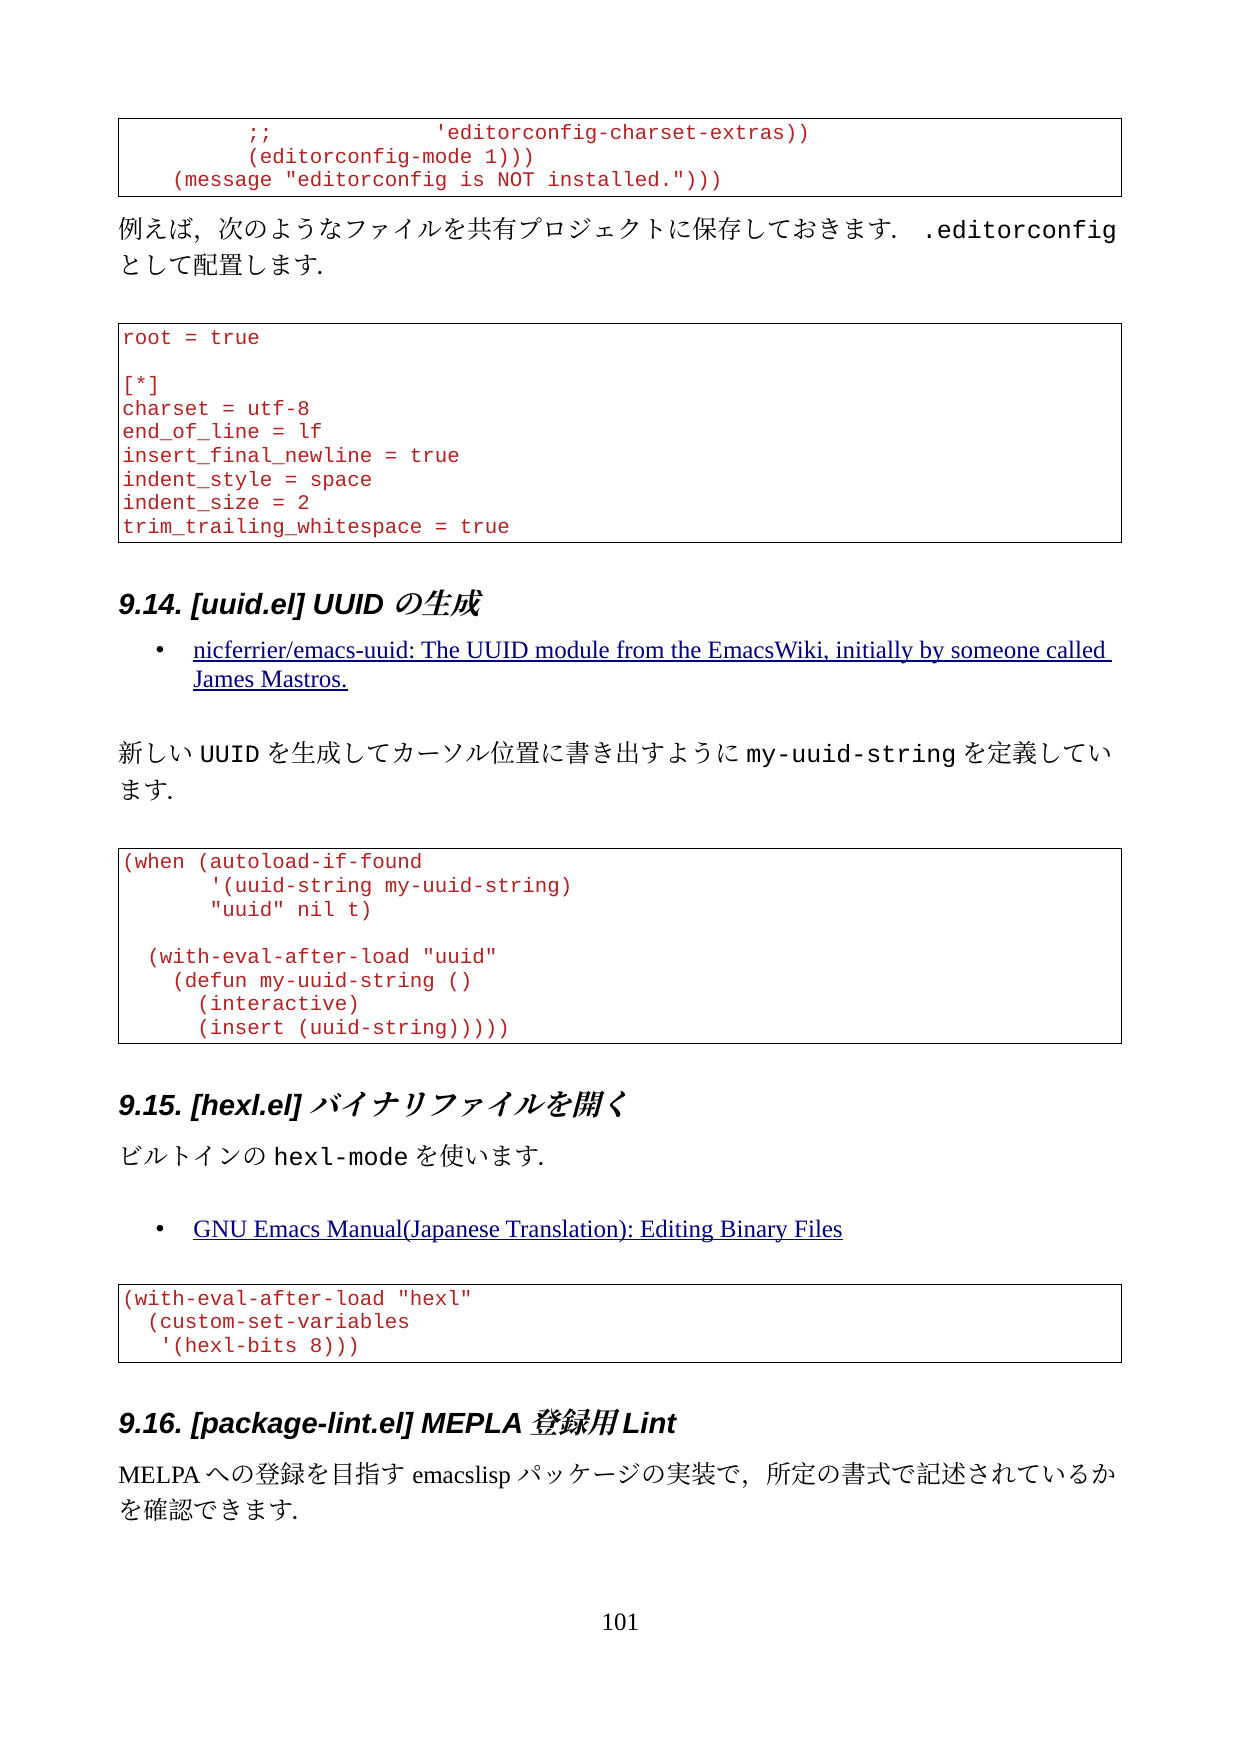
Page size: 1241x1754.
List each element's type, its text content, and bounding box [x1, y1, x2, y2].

text 例えば，次のようなファイルを共有プロジェクトに保存しておきます． .editorconfig として配置します． [118, 209, 1122, 310]
text (when (autoload-if-found [119, 849, 1121, 871]
text "uuid" nil t) [119, 895, 1121, 918]
text ビルトインの hexl-mode を使います． [118, 1136, 1122, 1201]
text indent_style = space [119, 465, 1121, 488]
text (editorconfig-mode 1))) [119, 142, 1121, 165]
text (interactive) [119, 989, 1121, 1013]
text ;; 'editorconfig-charset-extras)) [119, 119, 1121, 142]
text MELPAへの登録を目指す emacslisp パッケージの実装で，所定の書式で記述されているかを確認できます． [118, 1454, 1122, 1555]
text (message "editorconfig is NOT installed."))) [119, 165, 1121, 196]
text (with-eval-after-load "uuid" [119, 942, 1121, 966]
text 新しい UUID を生成してカーソル位置に書き出すように my-uuid-string を定義しています． [118, 734, 1122, 835]
text (defun my-uuid-string () [119, 966, 1121, 989]
text '(hexl-bits 8))) [119, 1331, 1121, 1362]
text indent_size = 2 [119, 488, 1121, 512]
text charset = utf-8 [119, 394, 1121, 417]
text (with-eval-after-load "hexl" [119, 1285, 1121, 1307]
list GNU Emacs Manual(Japanese Translation): Editing Binary Files [156, 1214, 1122, 1271]
text (insert (uuid-string))))) [119, 1013, 1121, 1043]
text (custom-set-variables [119, 1307, 1121, 1331]
subtitle [uuid.el] UUID の生成 [118, 581, 1122, 623]
text [*] [119, 370, 1121, 394]
list nicferrier/emacs-uuid: The UUID module from the EmacsWiki, initially by someone called James Mastros. [156, 635, 1122, 722]
subtitle [hexl.el] バイナリファイルを開く [118, 1082, 1122, 1124]
text root = true [119, 324, 1121, 346]
text '(uuid-string my-uuid-string) [119, 871, 1121, 895]
text insert_final_newline = true [119, 441, 1121, 465]
text end_of_line = lf [119, 417, 1121, 441]
text trim_trailing_whitespace = true [119, 512, 1121, 542]
subtitle [package-lint.el] MEPLA登録用Lint [118, 1400, 1122, 1442]
